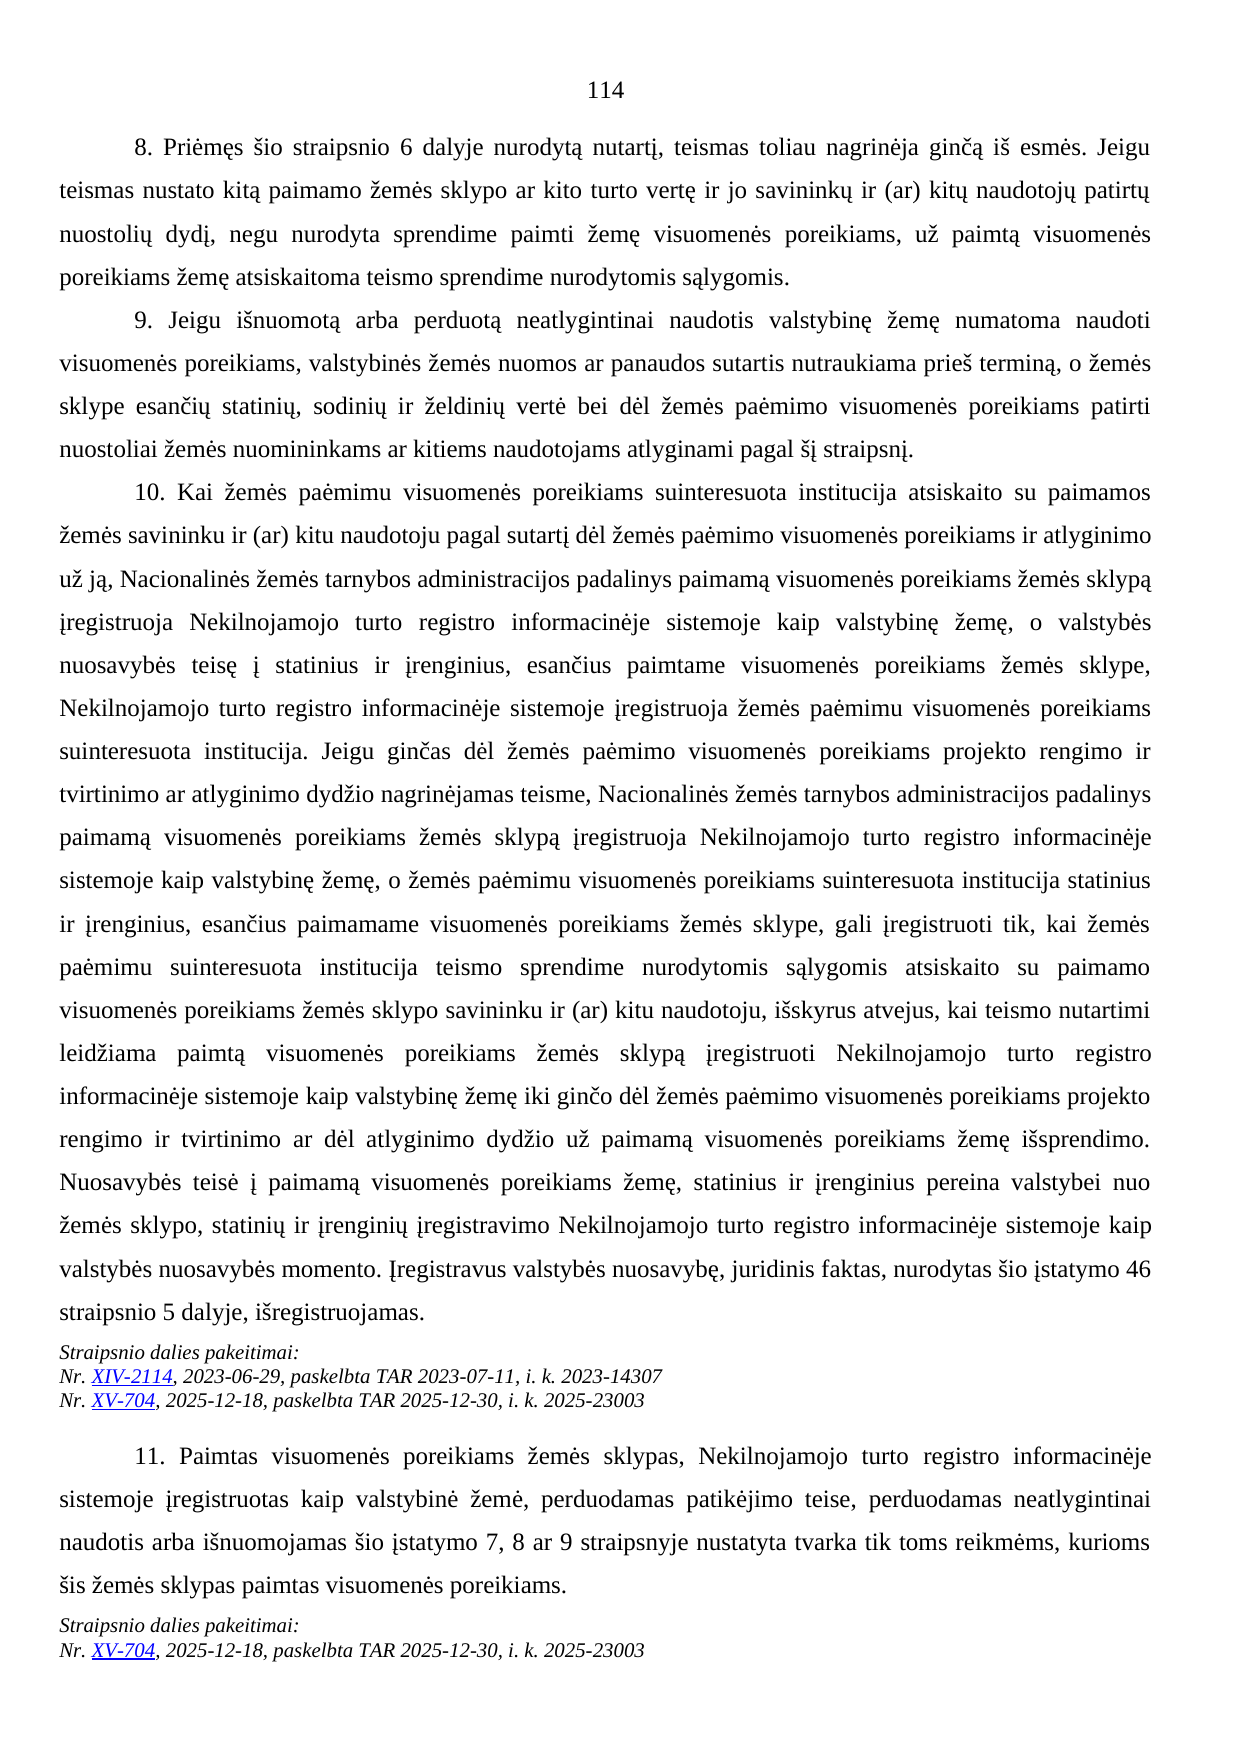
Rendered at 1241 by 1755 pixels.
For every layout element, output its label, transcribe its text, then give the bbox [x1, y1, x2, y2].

text Nr. XV-704, 2025-12-18, paskelbta TAR 2025-12-30, i. k. 2025-23003 [59, 1388, 1152, 1412]
text 8. Priėmęs šio straipsnio 6 dalyje nurodytą nutartį, teismas toliau nagrinėja ginčą iš esmės. Jeigu teismas nustato kitą paimamo žemės sklypo ar kito turto vertę ir jo savininkų ir (ar) kitų naudotojų patirtų nuostolių dydį, negu nurodyta sprendime paimti žemę visuomenės poreikiams, už paimtą visuomenės poreikiams žemę atsiskaitoma teismo sprendime nurodytomis sąlygomis. [59, 132, 1152, 291]
text Straipsnio dalies pakeitimai: [59, 1613, 1152, 1637]
text Straipsnio dalies pakeitimai: [59, 1340, 1152, 1364]
text 11. Paimtas visuomenės poreikiams žemės sklypas, Nekilnojamojo turto registro informacinėje sistemoje įregistruotas kaip valstybinė žemė, perduodamas patikėjimo teise, perduodamas neatlygintinai naudotis arba išnuomojamas šio įstatymo 7, 8 ar 9 straipsnyje nustatyta tvarka tik toms reikmėms, kurioms šis žemės sklypas paimtas visuomenės poreikiams. [59, 1441, 1152, 1599]
text 10. Kai žemės paėmimu visuomenės poreikiams suinteresuota institucija atsiskaito su paimamos žemės savininku ir (ar) kitu naudotoju pagal sutartį dėl žemės paėmimo visuomenės poreikiams ir atlyginimo už ją, Nacionalinės žemės tarnybos administracijos padalinys paimamą visuomenės poreikiams žemės sklypą įregistruoja Nekilnojamojo turto registro informacinėje sistemoje kaip valstybinę žemę, o valstybės nuosavybės teisę į statinius ir įrenginius, esančius paimtame visuomenės poreikiams žemės sklype, Nekilnojamojo turto registro informacinėje sistemoje įregistruoja žemės paėmimu visuomenės poreikiams suinteresuota institucija. Jeigu ginčas dėl žemės paėmimo visuomenės poreikiams projekto rengimo ir tvirtinimo ar atlyginimo dydžio nagrinėjamas teisme, Nacionalinės žemės tarnybos administracijos padalinys paimamą visuomenės poreikiams žemės sklypą įregistruoja Nekilnojamojo turto registro informacinėje sistemoje kaip valstybinę žemę, o žemės paėmimu visuomenės poreikiams suinteresuota institucija statinius ir įrenginius, esančius paimamame visuomenės poreikiams žemės sklype, gali įregistruoti tik, kai žemės paėmimu suinteresuota institucija teismo sprendime nurodytomis sąlygomis atsiskaito su paimamo visuomenės poreikiams žemės sklypo savininku ir (ar) kitu naudotoju, išskyrus atvejus, kai teismo nutartimi leidžiama paimtą visuomenės poreikiams žemės sklypą įregistruoti Nekilnojamojo turto registro informacinėje sistemoje kaip valstybinę žemę iki ginčo dėl žemės paėmimo visuomenės poreikiams projekto rengimo ir tvirtinimo ar dėl atlyginimo dydžio už paimamą visuomenės poreikiams žemę išsprendimo. Nuosavybės teisė į paimamą visuomenės poreikiams žemę, statinius ir įrenginius pereina valstybei nuo žemės sklypo, statinių ir įrenginių įregistravimo Nekilnojamojo turto registro informacinėje sistemoje kaip valstybės nuosavybės momento. Įregistravus valstybės nuosavybę, juridinis faktas, nurodytas šio įstatymo 46 straipsnio 5 dalyje, išregistruojamas. [59, 477, 1152, 1326]
text 9. Jeigu išnuomotą arba perduotą neatlygintinai naudotis valstybinę žemę numatoma naudoti visuomenės poreikiams, valstybinės žemės nuomos ar panaudos sutartis nutraukiama prieš terminą, o žemės sklype esančių statinių, sodinių ir želdinių vertė bei dėl žemės paėmimo visuomenės poreikiams patirti nuostoliai žemės nuomininkams ar kitiems naudotojams atlyginami pagal šį straipsnį. [59, 305, 1152, 463]
text Nr. XV-704, 2025-12-18, paskelbta TAR 2025-12-30, i. k. 2025-23003 [59, 1637, 1152, 1662]
text Nr. XIV-2114, 2023-06-29, paskelbta TAR 2023-07-11, i. k. 2023-14307 [59, 1364, 1152, 1388]
